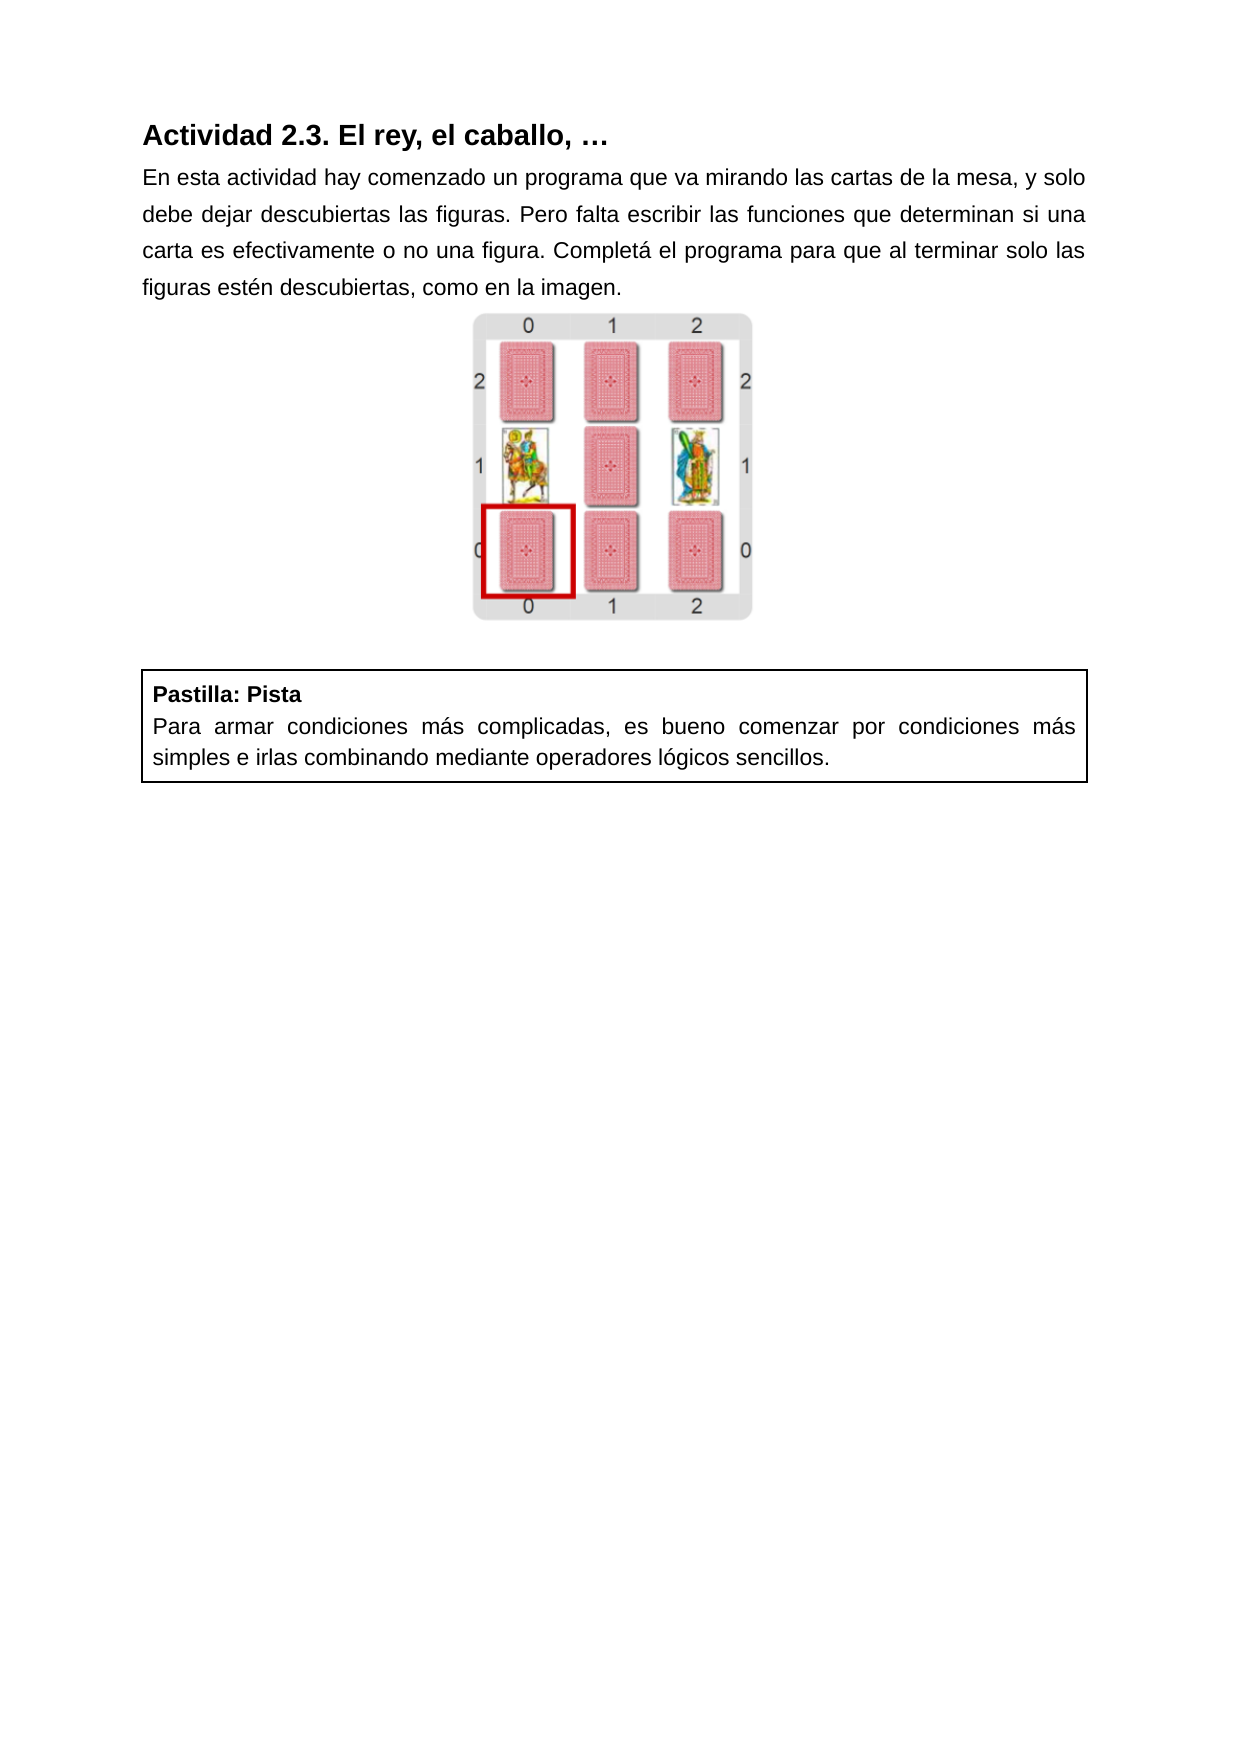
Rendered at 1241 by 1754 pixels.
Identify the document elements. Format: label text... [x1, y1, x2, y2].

text Actividad 2.3. El rey, el caballo, … [142, 118, 1087, 152]
text En esta actividad hay comenzado un programa que va mirando las cartas de la mesa, y solo debe dejar descubiertas las figuras. Pero falta escribir las funciones que determinan si una carta es efectivamente o no una figura. Completá el programa para que al terminar solo las figuras estén descubiertas, como en la imagen. [142, 164, 1087, 300]
table_header Pastilla: Pista Para armar condiciones más complicadas, es bueno comenzar por condiciones más simples e irlas combinando mediante operadores lógicos sencillos. [143, 671, 1086, 781]
picture [458, 309, 771, 623]
